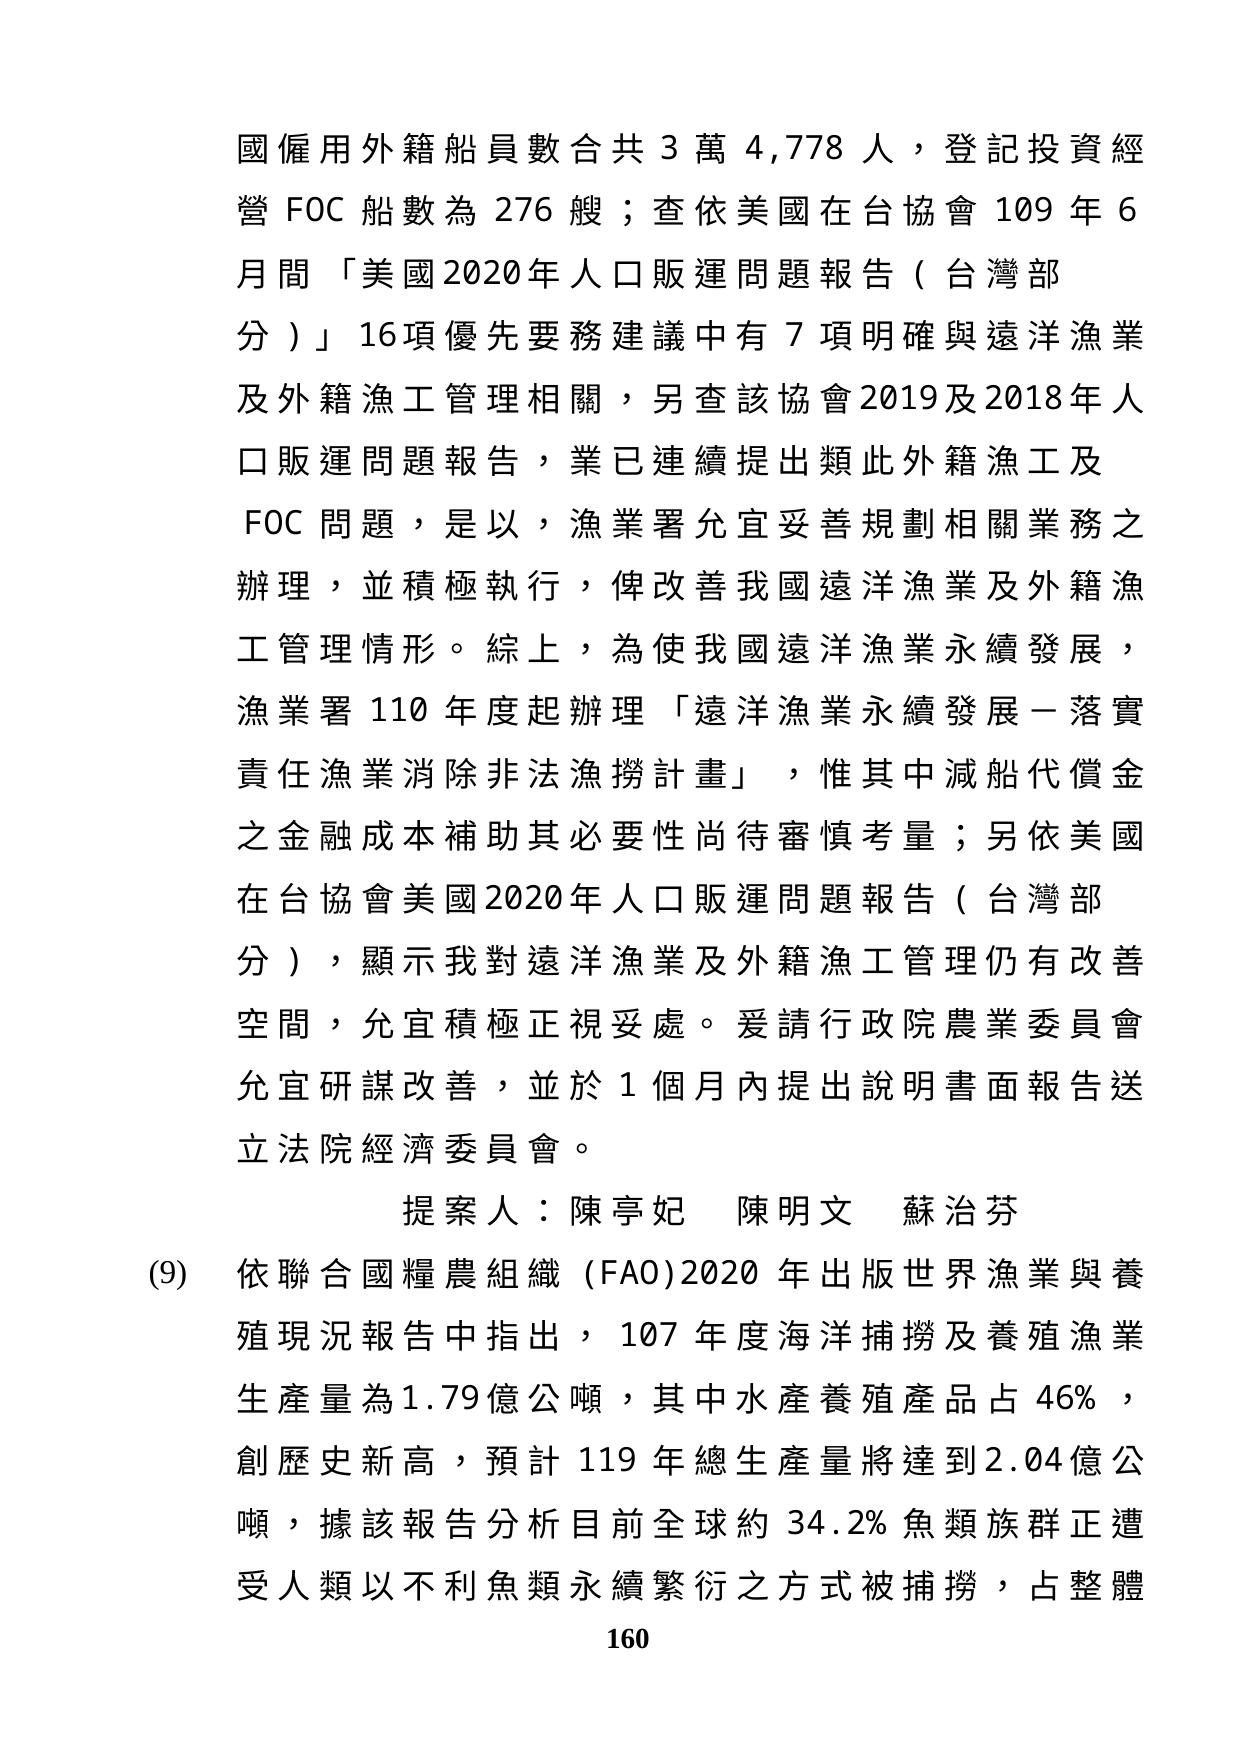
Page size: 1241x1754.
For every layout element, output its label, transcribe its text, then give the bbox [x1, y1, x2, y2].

text 提案人：陳亭妃 陳明文 蘇治芬 [384, 1167, 1044, 1230]
list 依聯合國糧農組織(FAO)2020年出版世界漁業與養殖現況報告中指出，107年度海洋捕撈及養殖漁業生產量為1.79億公噸，其中水產養殖產品占46%，創歷史新高，預計119年總生產量將達到2.04億公噸，據該報告分析目前全球約34.2%魚類族群正遭受人類以不利魚類永續繁衍之方式被捕撈，占整體 [136, 1230, 1148, 1605]
list 國僱用外籍船員數合共3萬4,778人，登記投資經營FOC船數為276艘；查依美國在台協會109年6月間「美國2020年人口販運問題報告(台灣部分)」16項優先要務建議中有7項明確與遠洋漁業及外籍漁工管理相關，另查該協會2019及2018年人口販運問題報告，業已連續提出類此外籍漁工及FOC問題，是以，漁業署允宜妥善規劃相關業務之辦理，並積極執行，俾改善我國遠洋漁業及外籍漁工管理情形。綜上，為使我國遠洋漁業永續發展，漁業署110年度起辦理「遠洋漁業永續發展－落實責任漁業消除非法漁撈計畫」，惟其中減船代償金之金融成本補助其必要性尚待審慎考量；另依美國在台協會美國2020年人口販運問題報告(台灣部分)，顯示我對遠洋漁業及外籍漁工管理仍有改善空間，允宜積極正視妥處。爰請行政院農業委員會允宜研謀改善，並於1個月內提出說明書面報告送立法院經濟委員會。 [136, 105, 1148, 1167]
